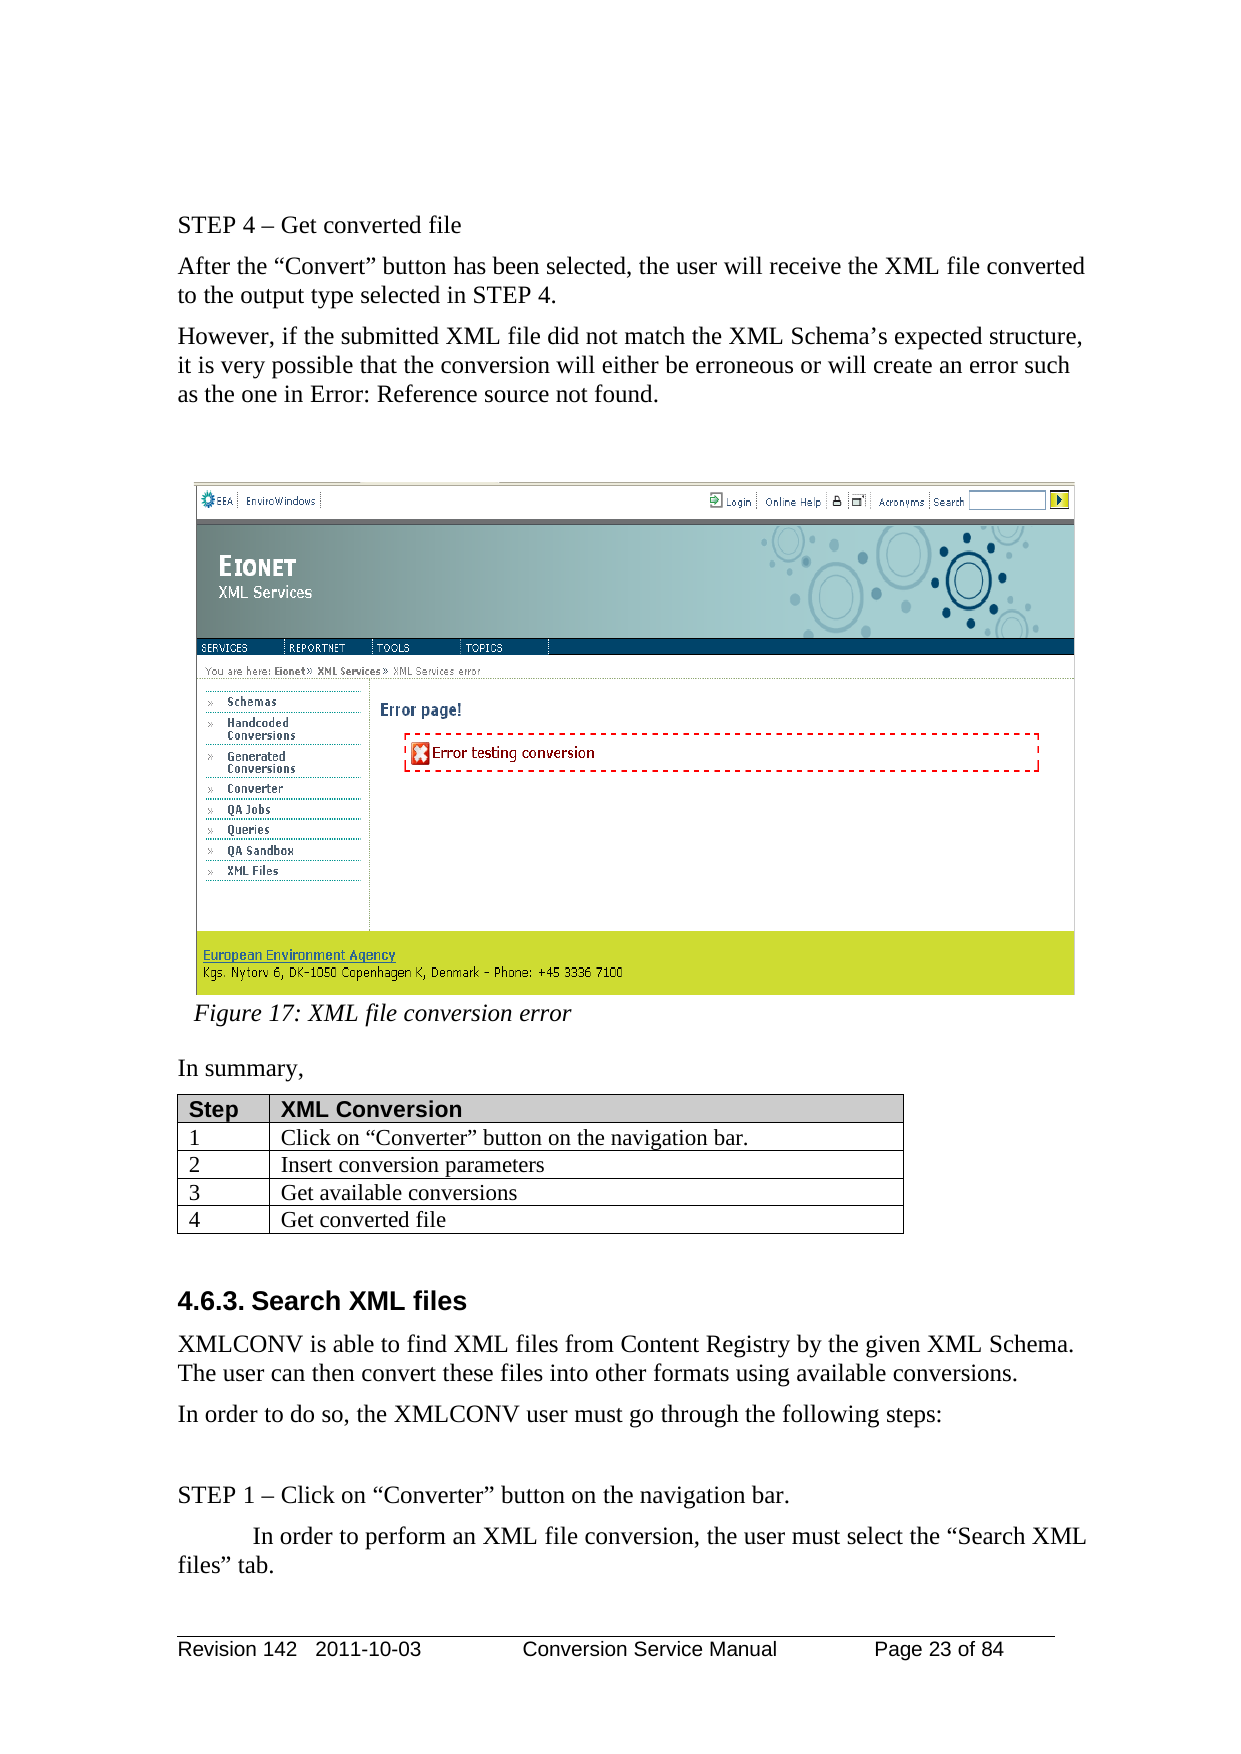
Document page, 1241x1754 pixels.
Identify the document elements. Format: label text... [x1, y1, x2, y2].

text Figure 17: XML file conversion error [194, 998, 1074, 1027]
text STEP 1 – Click on “Converter” button on the navigation bar. [177, 1480, 1092, 1509]
text STEP 4 – Get converted file [177, 210, 1092, 239]
text XMLCONV is able to find XML files from Content Registry by the given XML Schema. The user can then convert these files into other formats using available conversions. [177, 1329, 1092, 1387]
text In order to perform an XML file conversion, the user must select the “Search XML files” tab. [177, 1521, 1092, 1579]
table_cell 2 [178, 1151, 269, 1177]
text After the “Convert” button has been selected, the user will receive the XML file converted to the output type selected in STEP 4. [177, 251, 1092, 309]
table_cell 1 [178, 1123, 269, 1150]
table_cell 3 [178, 1179, 269, 1205]
subtitle Search XML files [177, 1285, 1092, 1316]
table_cell Click on “Converter” button on the navigation bar. [270, 1123, 903, 1150]
table_cell Get converted file [270, 1206, 903, 1233]
text However, if the submitted XML file did not match the XML Schema’s expected structure, it is very possible that the conversion will either be erroneous or will create an error such as the one in Error: Reference source not found. [177, 321, 1092, 408]
table_header XML Conversion [270, 1095, 903, 1122]
table_cell Insert conversion parameters [270, 1151, 903, 1177]
text In order to do so, the XMLCONV user must go through the following steps: [177, 1399, 1092, 1428]
table_cell 4 [178, 1206, 269, 1233]
text In summary, [177, 1053, 1092, 1082]
table_header Step [178, 1095, 269, 1122]
table_cell Get available conversions [270, 1179, 903, 1205]
